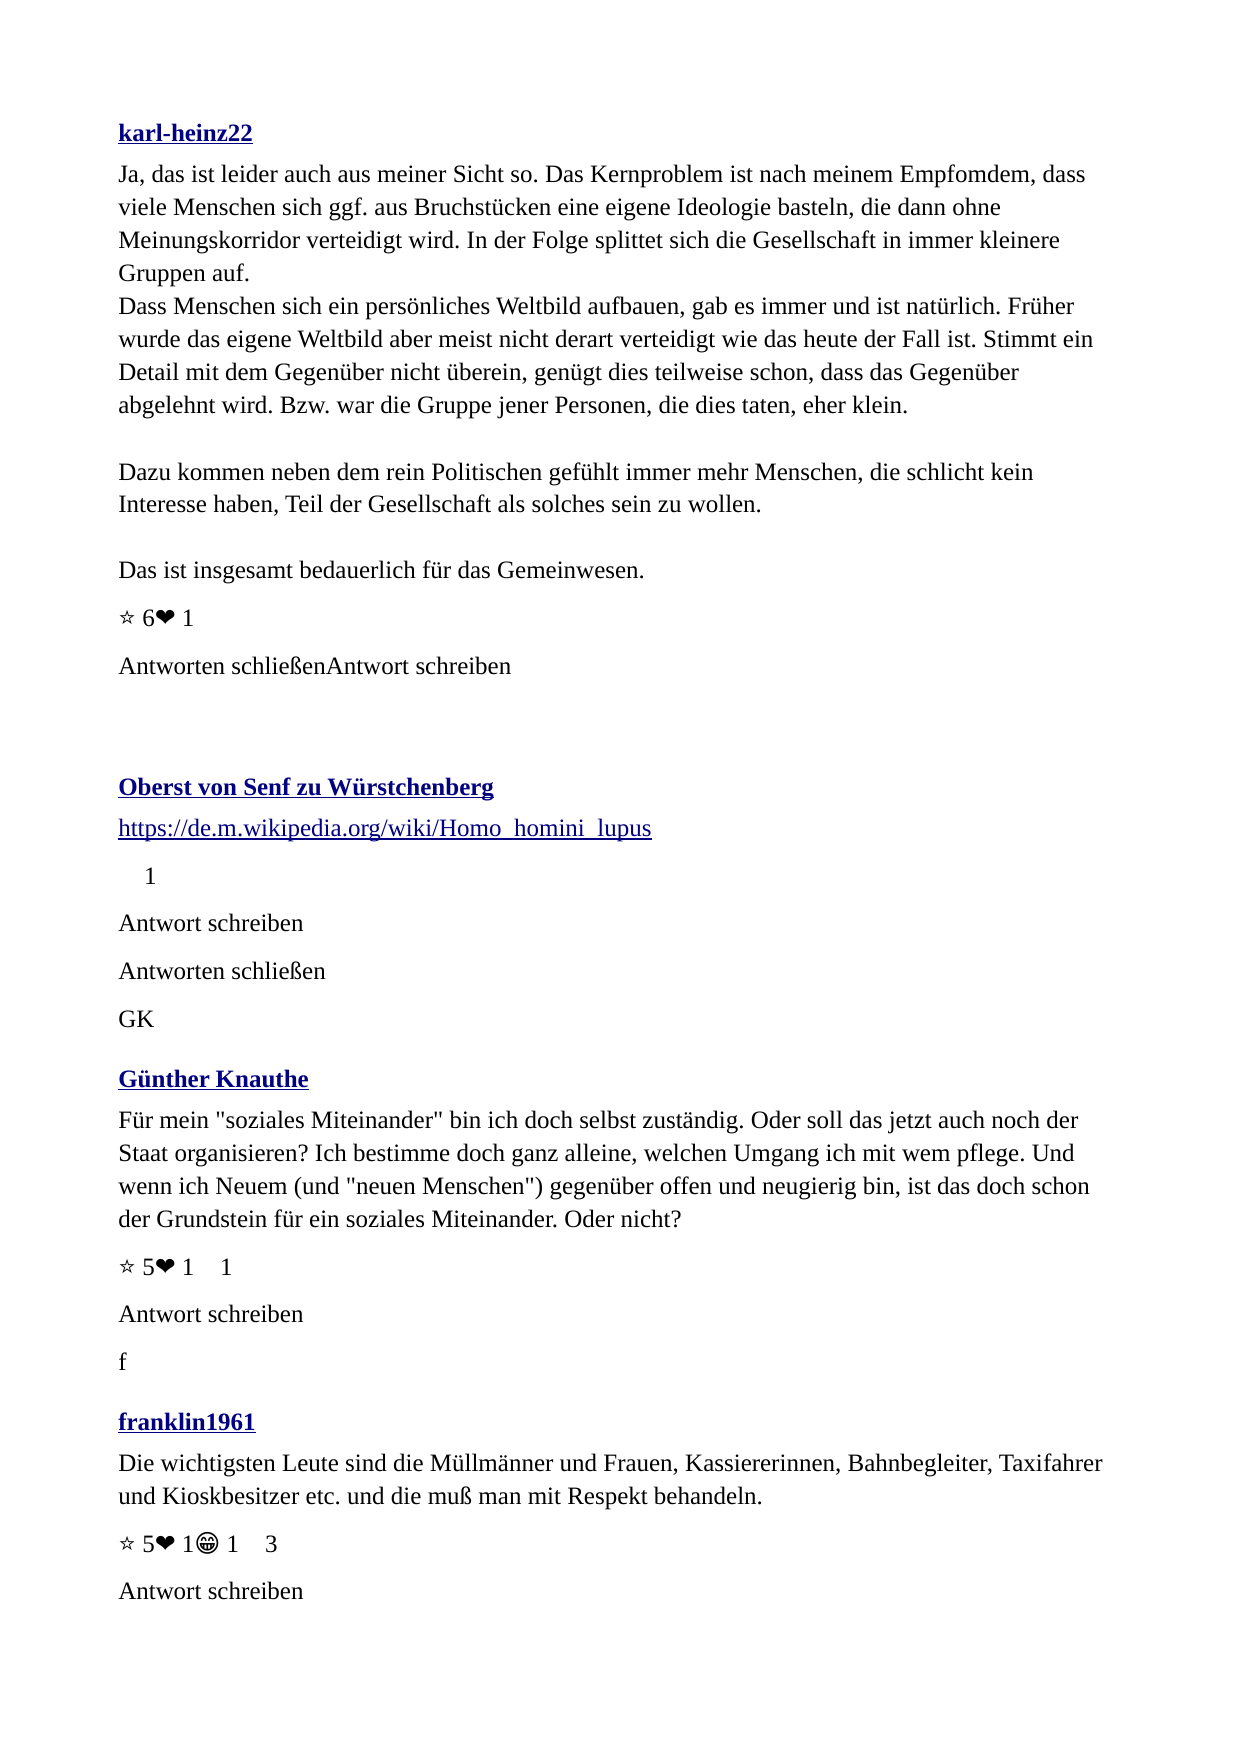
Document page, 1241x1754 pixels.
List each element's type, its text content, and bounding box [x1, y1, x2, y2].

subtitle karl-heinz22 [118, 118, 1122, 147]
text Antworten schließen [118, 956, 1122, 985]
text Die wichtigsten Leute sind die Müllmänner und Frauen, Kassiererinnen, Bahnbegleiter, Taxifahrer und Kioskbesitzer etc. und die muß man mit Respekt behandeln. [118, 1448, 1122, 1510]
text Für mein "soziales Miteinander" bin ich doch selbst zuständig. Oder soll das jetzt auch noch der Staat organisieren? Ich bestimme doch ganz alleine, welchen Umgang ich mit wem pflege. Und wenn ich Neuem (und "neuen Menschen") gegenüber offen und neugierig bin, ist das doch schon der Grundstein für ein soziales Miteinander. Oder nicht? [118, 1105, 1122, 1233]
text ⭐️ 5❤️ 1😁 1🤨 3 [118, 1529, 1122, 1558]
text Antwort schreiben [118, 908, 1122, 937]
subtitle franklin1961 [118, 1407, 1122, 1436]
subtitle Günther Knauthe [118, 1064, 1122, 1092]
text ⭐️ 5❤️ 1🙁 1 [118, 1252, 1122, 1280]
text f [118, 1347, 1122, 1376]
text https://de.m.wikipedia.org/wiki/Homo_homini_lupus [118, 813, 1122, 842]
text GK [118, 1004, 1122, 1032]
text Antworten schließenAntwort schreiben [118, 651, 1122, 679]
text Ja, das ist leider auch aus meiner Sicht so. Das Kernproblem ist nach meinem Empfomdem, dass viele Menschen sich ggf. aus Bruchstücken eine eigene Ideologie basteln, die dann ohne Meinungskorridor verteidigt wird. In der Folge splittet sich die Gesellschaft in immer kleinere Gruppen auf. Dass Menschen sich ein persönliches Weltbild aufbauen, gab es immer und ist natürlich. Früher wurde das eigene Weltbild aber meist nicht derart verteidigt wie das heute der Fall ist. Stimmt ein Detail mit dem Gegenüber nicht überein, genügt dies teilweise schon, dass das Gegenüber abgelehnt wird. Bzw. war die Gruppe jener Personen, die dies taten, eher klein. Dazu kommen neben dem rein Politischen gefühlt immer mehr Menschen, die schlicht kein Interesse haben, Teil der Gesellschaft als solches sein zu wollen. Das ist insgesamt bedauerlich für das Gemeinwesen. [118, 159, 1122, 584]
text Antwort schreiben [118, 1299, 1122, 1328]
text ⭐️ 6❤️ 1 [118, 603, 1122, 632]
subtitle Oberst von Senf zu Würstchenberg [118, 772, 1122, 801]
text Antwort schreiben [118, 1576, 1122, 1605]
text 🤨 1 [118, 861, 1122, 889]
